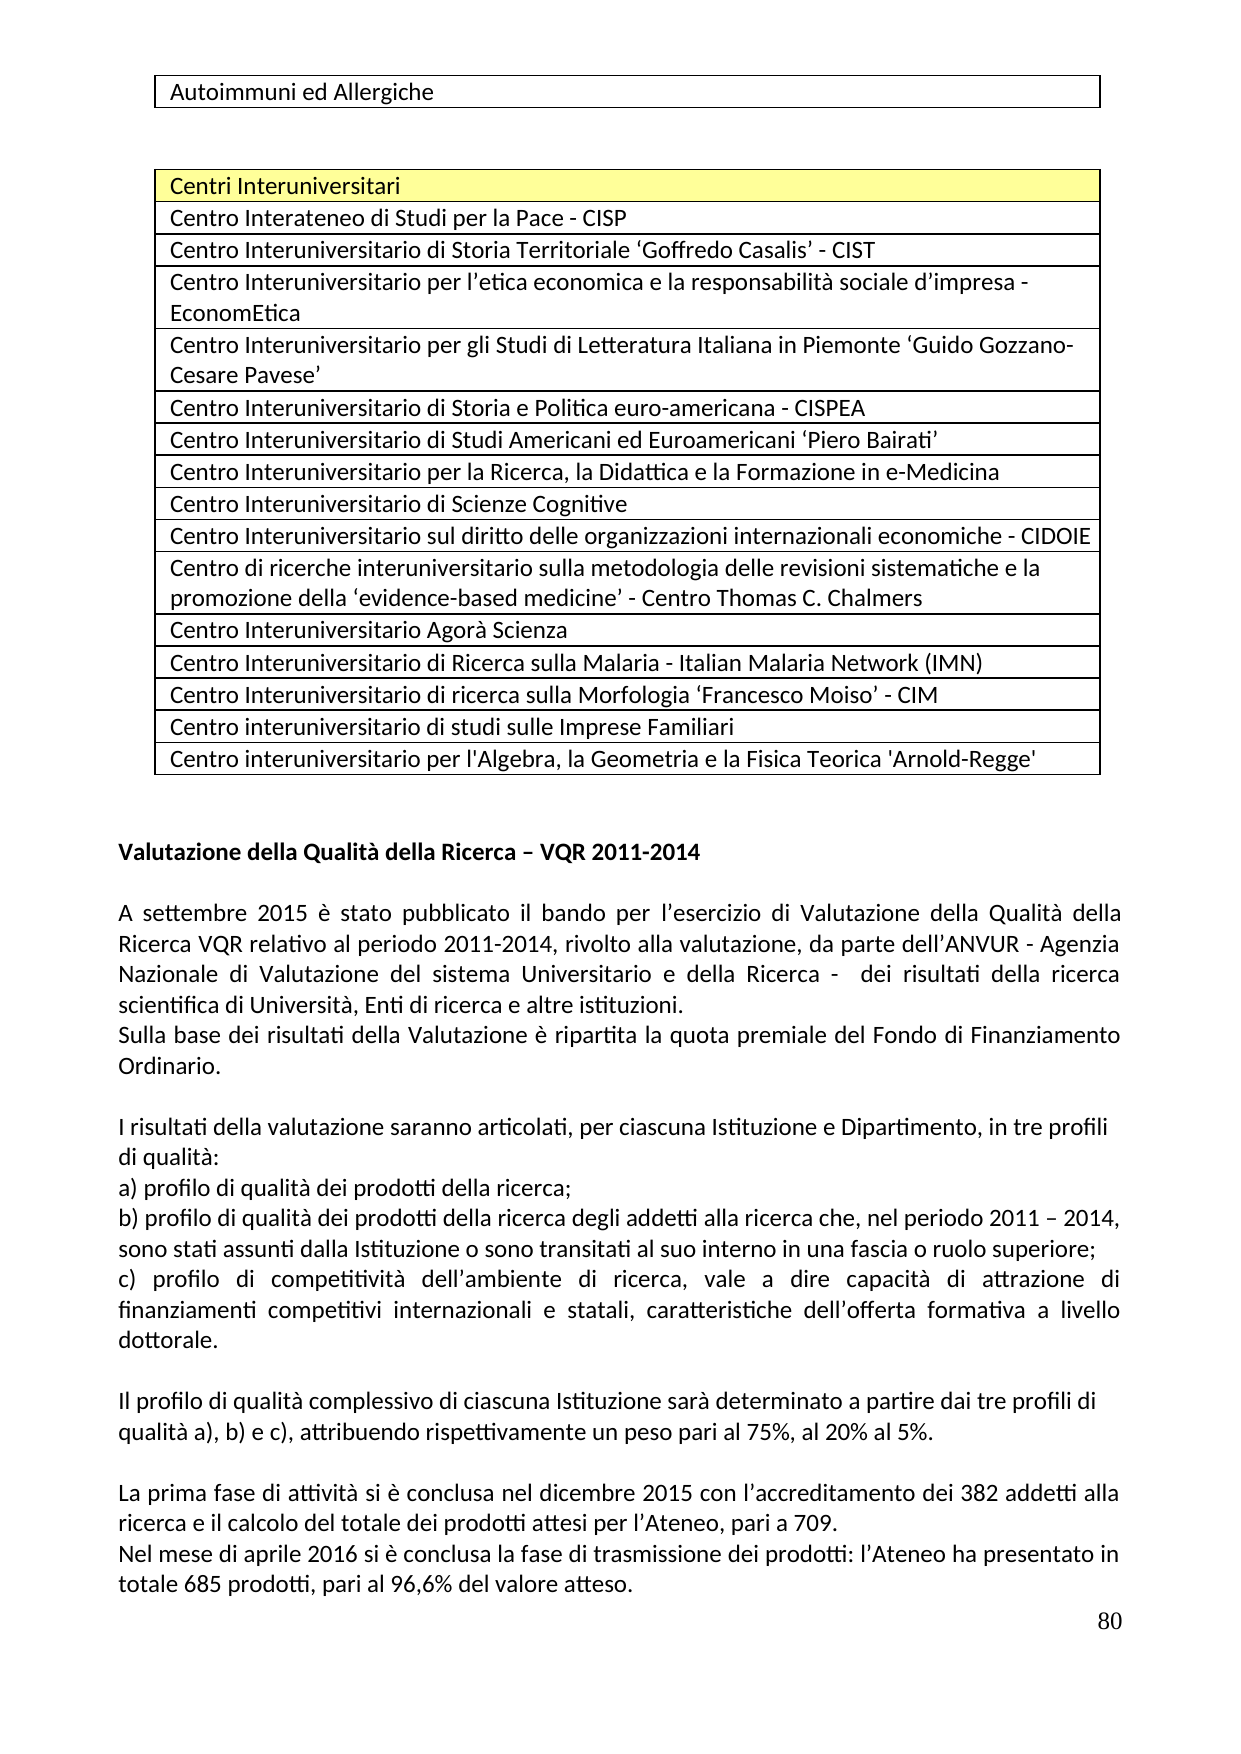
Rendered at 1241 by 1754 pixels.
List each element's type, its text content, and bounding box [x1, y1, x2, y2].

table_cell Centro di ricerche interuniversitario sulla metodologia delle revisioni sistematiche e la promozione della ‘evidence-based medicine’ - Centro Thomas C. Chalmers [156, 552, 1099, 613]
text di qualità: [118, 1141, 1122, 1172]
table_cell Centro Interuniversitario per la Ricerca, la Didattica e la Formazione in e-Medicina [156, 456, 1099, 486]
table_cell Centro interuniversitario di studi sulle Imprese Familiari [156, 711, 1099, 741]
text Sulla base dei risultati della Valutazione è ripartita la quota premiale del Fondo di Finanziamento Ordinario. [118, 1019, 1122, 1080]
table_cell Autoimmuni ed Allergiche [156, 76, 1099, 107]
table_cell Centro Interuniversitario di ricerca sulla Morfologia ‘Francesco Moiso’ - CIM [156, 679, 1099, 709]
table_cell Centro Interuniversitario di Storia e Politica euro-americana - CISPEA [156, 392, 1099, 422]
text La prima fase di attività si è conclusa nel dicembre 2015 con l’accreditamento dei 382 addetti alla ricerca e il calcolo del totale dei prodotti attesi per l’Ateneo, pari a 709. [118, 1477, 1122, 1538]
text a) profilo di qualità dei prodotti della ricerca; [118, 1172, 1122, 1202]
text b) profilo di qualità dei prodotti della ricerca degli addetti alla ricerca che, nel periodo 2011 – 2014, sono stati assunti dalla Istituzione o sono transitati al suo interno in una fascia o ruolo superiore; [118, 1202, 1122, 1263]
table_cell Centro Interuniversitario di Scienze Cognitive [156, 488, 1099, 518]
table_cell Centro Interuniversitario per gli Studi di Letteratura Italiana in Piemonte ‘Guido Gozzano-Cesare Pavese’ [156, 329, 1099, 390]
table_cell Centro Interateneo di Studi per la Pace - CISP [156, 202, 1099, 233]
table_cell Centro Interuniversitario Agorà Scienza [156, 615, 1099, 645]
table_cell Centro Interuniversitario di Ricerca sulla Malaria - Italian Malaria Network (IMN) [156, 647, 1099, 677]
text c) profilo di competitività dell’ambiente di ricerca, vale a dire capacità di attrazione di finanziamenti competitivi internazionali e statali, caratteristiche dell’offerta formativa a livello dottorale. [118, 1263, 1122, 1355]
text I risultati della valutazione saranno articolati, per ciascuna Istituzione e Dipartimento, in tre profili [118, 1111, 1122, 1141]
text Valutazione della Qualità della Ricerca – VQR 2011-2014 [118, 836, 1122, 867]
table_cell Centro Interuniversitario per l’etica economica e la responsabilità sociale d’impresa - EconomEtica [156, 267, 1099, 327]
text Nel mese di aprile 2016 si è conclusa la fase di trasmissione dei prodotti: l’Ateneo ha presentato in totale 685 prodotti, pari al 96,6% del valore atteso. [118, 1538, 1122, 1599]
table_cell Centro interuniversitario per l'Algebra, la Geometria e la Fisica Teorica 'Arnold-Regge' [156, 743, 1099, 773]
text Il profilo di qualità complessivo di ciascuna Istituzione sarà determinato a partire dai tre profili di [118, 1386, 1122, 1416]
table_cell Centro Interuniversitario di Studi Americani ed Euroamericani ‘Piero Bairati’ [156, 424, 1099, 454]
text qualità a), b) e c), attribuendo rispettivamente un peso pari al 75%, al 20% al 5%. [118, 1416, 1122, 1447]
text A settembre 2015 è stato pubblicato il bando per l’esercizio di Valutazione della Qualità della Ricerca VQR relativo al periodo 2011-2014, rivolto alla valutazione, da parte dell’ANVUR - Agenzia Nazionale di Valutazione del sistema Universitario e della Ricerca - dei risultati della ricerca scientifica di Università, Enti di ricerca e altre istituzioni. [118, 897, 1122, 1019]
table_cell Centro Interuniversitario di Storia Territoriale ‘Goffredo Casalis’ - CIST [156, 235, 1099, 265]
table_header Centri Interuniversitari [156, 170, 1099, 201]
table_cell Centro Interuniversitario sul diritto delle organizzazioni internazionali economiche - CIDOIE [156, 520, 1099, 551]
